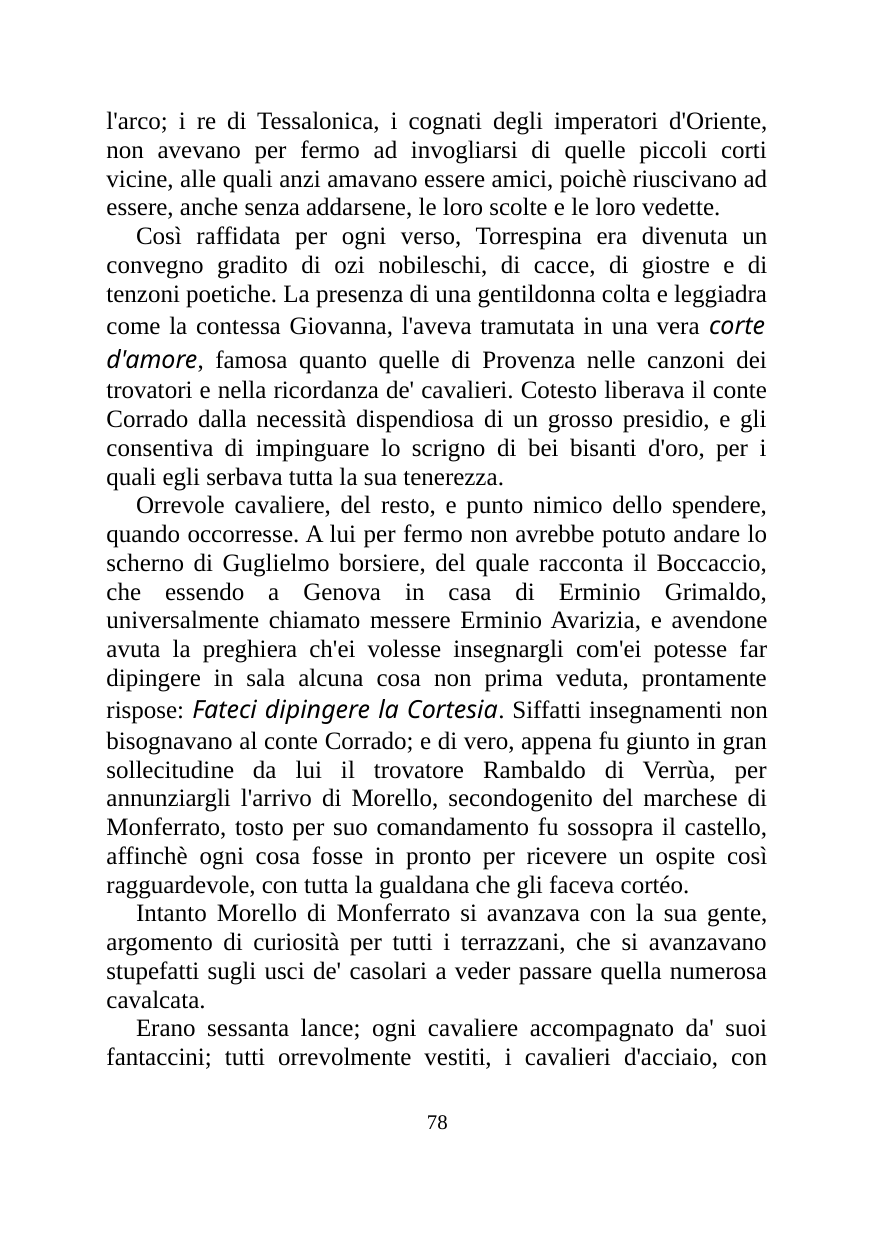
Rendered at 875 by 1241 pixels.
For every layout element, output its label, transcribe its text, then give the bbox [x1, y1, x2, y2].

text Orrevole cavaliere, del resto, e punto nimico dello spendere, quando occorresse. A lui per fermo non avrebbe potuto andare lo scherno di Guglielmo borsiere, del quale racconta il Boccaccio, che essendo a Genova in casa di Erminio Grimaldo, universalmente chiamato messere Erminio Avarizia, e avendone avuta la preghiera ch'ei volesse insegnargli com'ei potesse far dipingere in sala alcuna cosa non prima veduta, prontamente rispose: Fateci dipingere la Cortesia. Siffatti insegnamenti non bisognavano al conte Corrado; e di vero, appena fu giunto in gran sollecitudine da lui il trovatore Rambaldo di Verrùa, per annunziargli l'arrivo di Morello, secondogenito del marchese di Monferrato, tosto per suo comandamento fu sossopra il castello, affinchè ogni cosa fosse in pronto per ricevere un ospite così ragguardevole, con tutta la gualdana che gli faceva cortéo. [106, 491, 768, 898]
text l'arco; i re di Tessalonica, i cognati degli imperatori d'Oriente, non avevano per fermo ad invogliarsi di quelle piccoli corti vicine, alle quali anzi amavano essere amici, poichè riuscivano ad essere, anche senza addarsene, le loro scolte e le loro vedette. [106, 106, 768, 221]
text Intanto Morello di Monferrato si avanzava con la sua gente, argomento di curiosità per tutti i terrazzani, che si avanzavano stupefatti sugli usci de' casolari a veder passare quella numerosa cavalcata. [106, 898, 768, 1013]
text Così raffidata per ogni verso, Torrespina era divenuta un convegno gradito di ozi nobileschi, di cacce, di giostre e di tenzoni poetiche. La presenza di una gentildonna colta e leggiadra come la contessa Giovanna, l'aveva tramutata in una vera corte d'amore, famosa quanto quelle di Provenza nelle canzoni dei trovatori e nella ricordanza de' cavalieri. Cotesto liberava il conte Corrado dalla necessità dispendiosa di un grosso presidio, e gli consentiva di impinguare lo scrigno di bei bisanti d'oro, per i quali egli serbava tutta la sua tenerezza. [106, 221, 768, 491]
text Erano sessanta lance; ogni cavaliere accompagnato da' suoi fantaccini; tutti orrevolmente vestiti, i cavalieri d'acciaio, con [106, 1013, 768, 1071]
